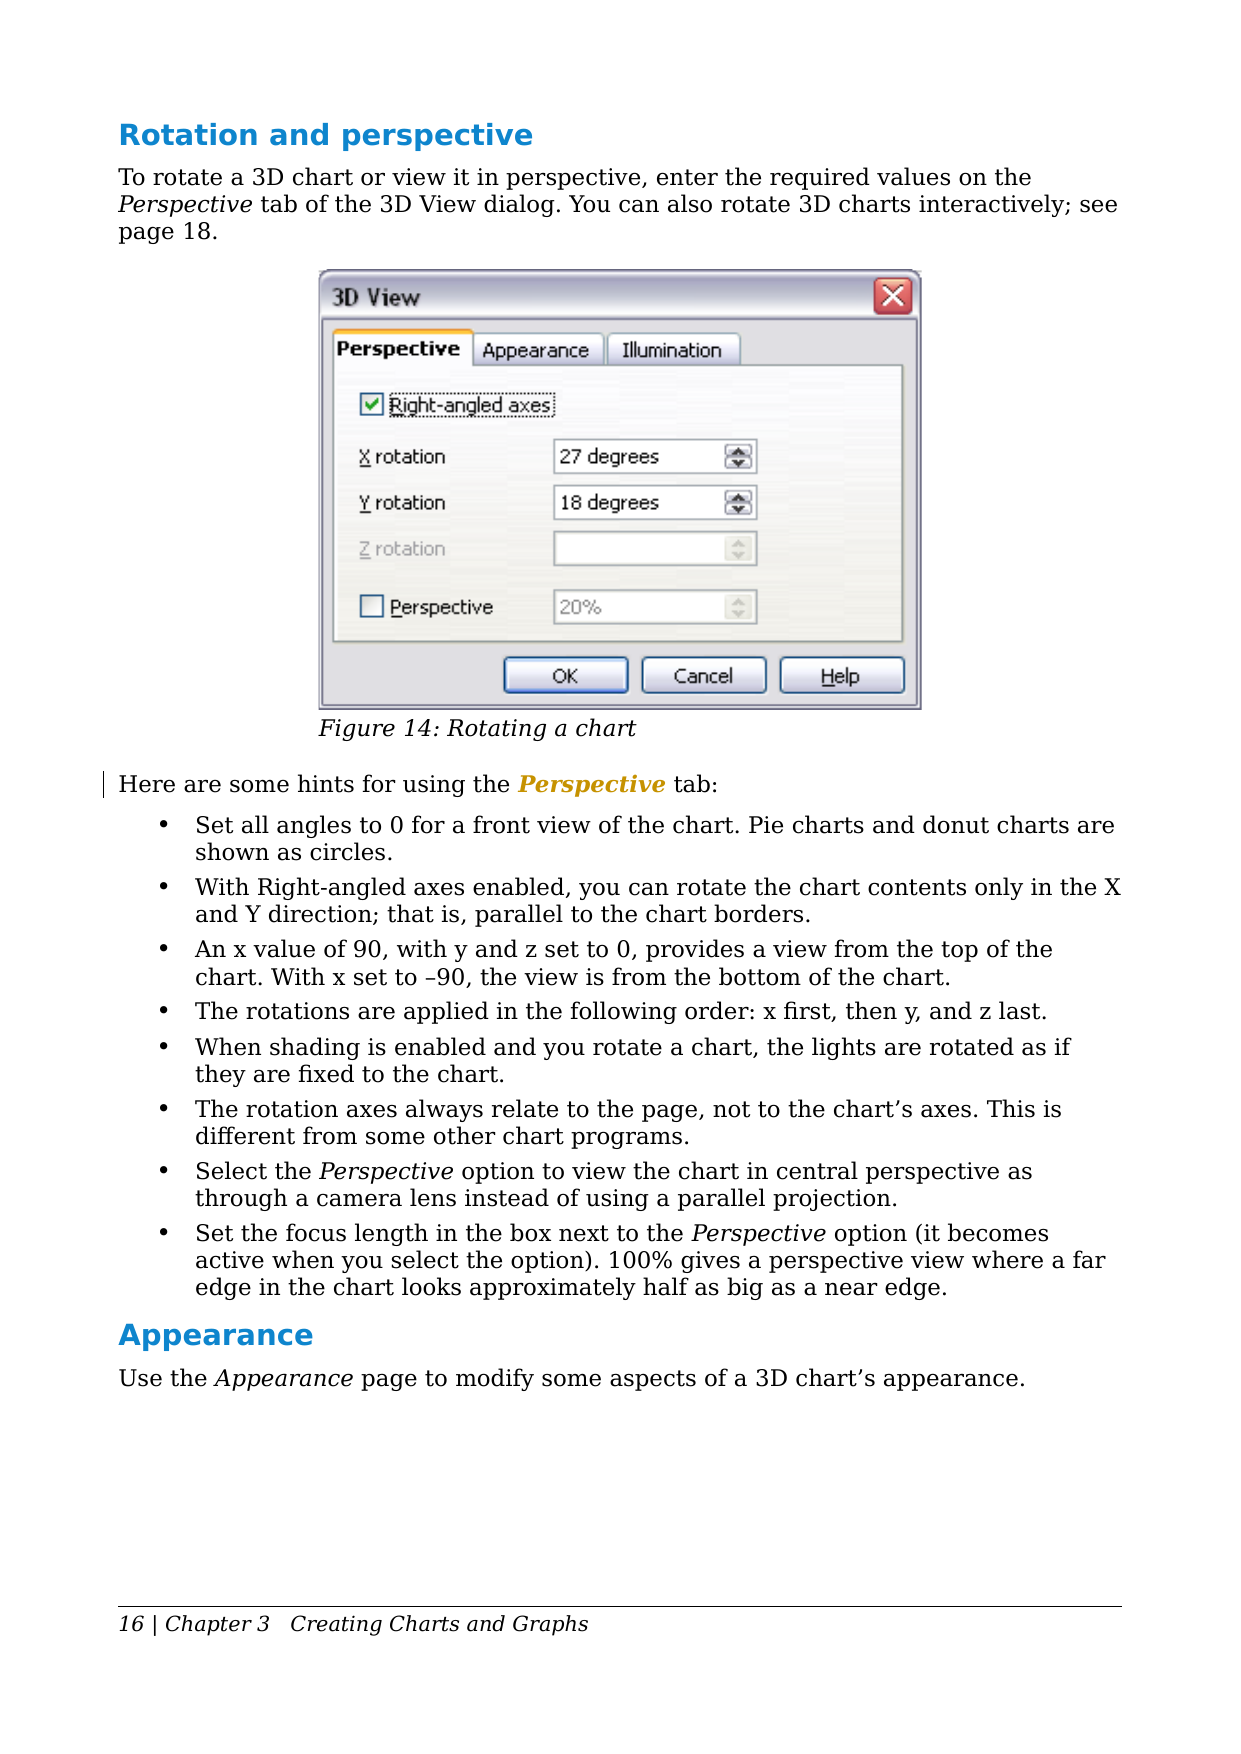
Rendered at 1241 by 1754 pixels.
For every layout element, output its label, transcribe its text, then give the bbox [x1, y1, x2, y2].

picture [318, 269, 922, 710]
list When shading is enabled and you rotate a chart, the lights are rotated as if they are fixed to the chart. [156, 1032, 1122, 1088]
list An x value of 90, with y and z set to 0, provides a view from the top of the chart. With x set to –90, the view is from the bottom of the chart. [156, 934, 1122, 990]
text Use the Appearance page to modify some aspects of a 3D chart’s appearance. [118, 1365, 1122, 1392]
subtitle Appearance [118, 1319, 1122, 1353]
list The rotations are applied in the following order: x first, then y, and z last. [156, 997, 1122, 1026]
subtitle Rotation and perspective [118, 118, 1122, 152]
text Figure 14: Rotating a chart [318, 715, 922, 742]
list With Right-angled axes enabled, you can rotate the chart contents only in the X and Y direction; that is, parallel to the chart borders. [156, 872, 1122, 928]
list Set all angles to 0 for a front view of the chart. Pie charts and donut charts are shown as circles. [156, 810, 1122, 866]
list The rotation axes always relate to the page, not to the chart’s axes. This is different from some other chart programs. [156, 1094, 1122, 1150]
text Here are some hints for using the Perspective tab: [118, 771, 1122, 798]
list Set the focus length in the box next to the Perspective option (it becomes active when you select the option). 100% gives a perspective view where a far edge in the chart looks approximately half as big as a near edge. [156, 1218, 1122, 1301]
list Select the Perspective option to view the chart in central perspective as through a camera lens instead of using a parallel projection. [156, 1156, 1122, 1212]
text To rotate a 3D chart or view it in perspective, enter the required values on the Perspective tab of the 3D View dialog. You can also rotate 3D charts interactively; see page 18. [118, 164, 1122, 244]
